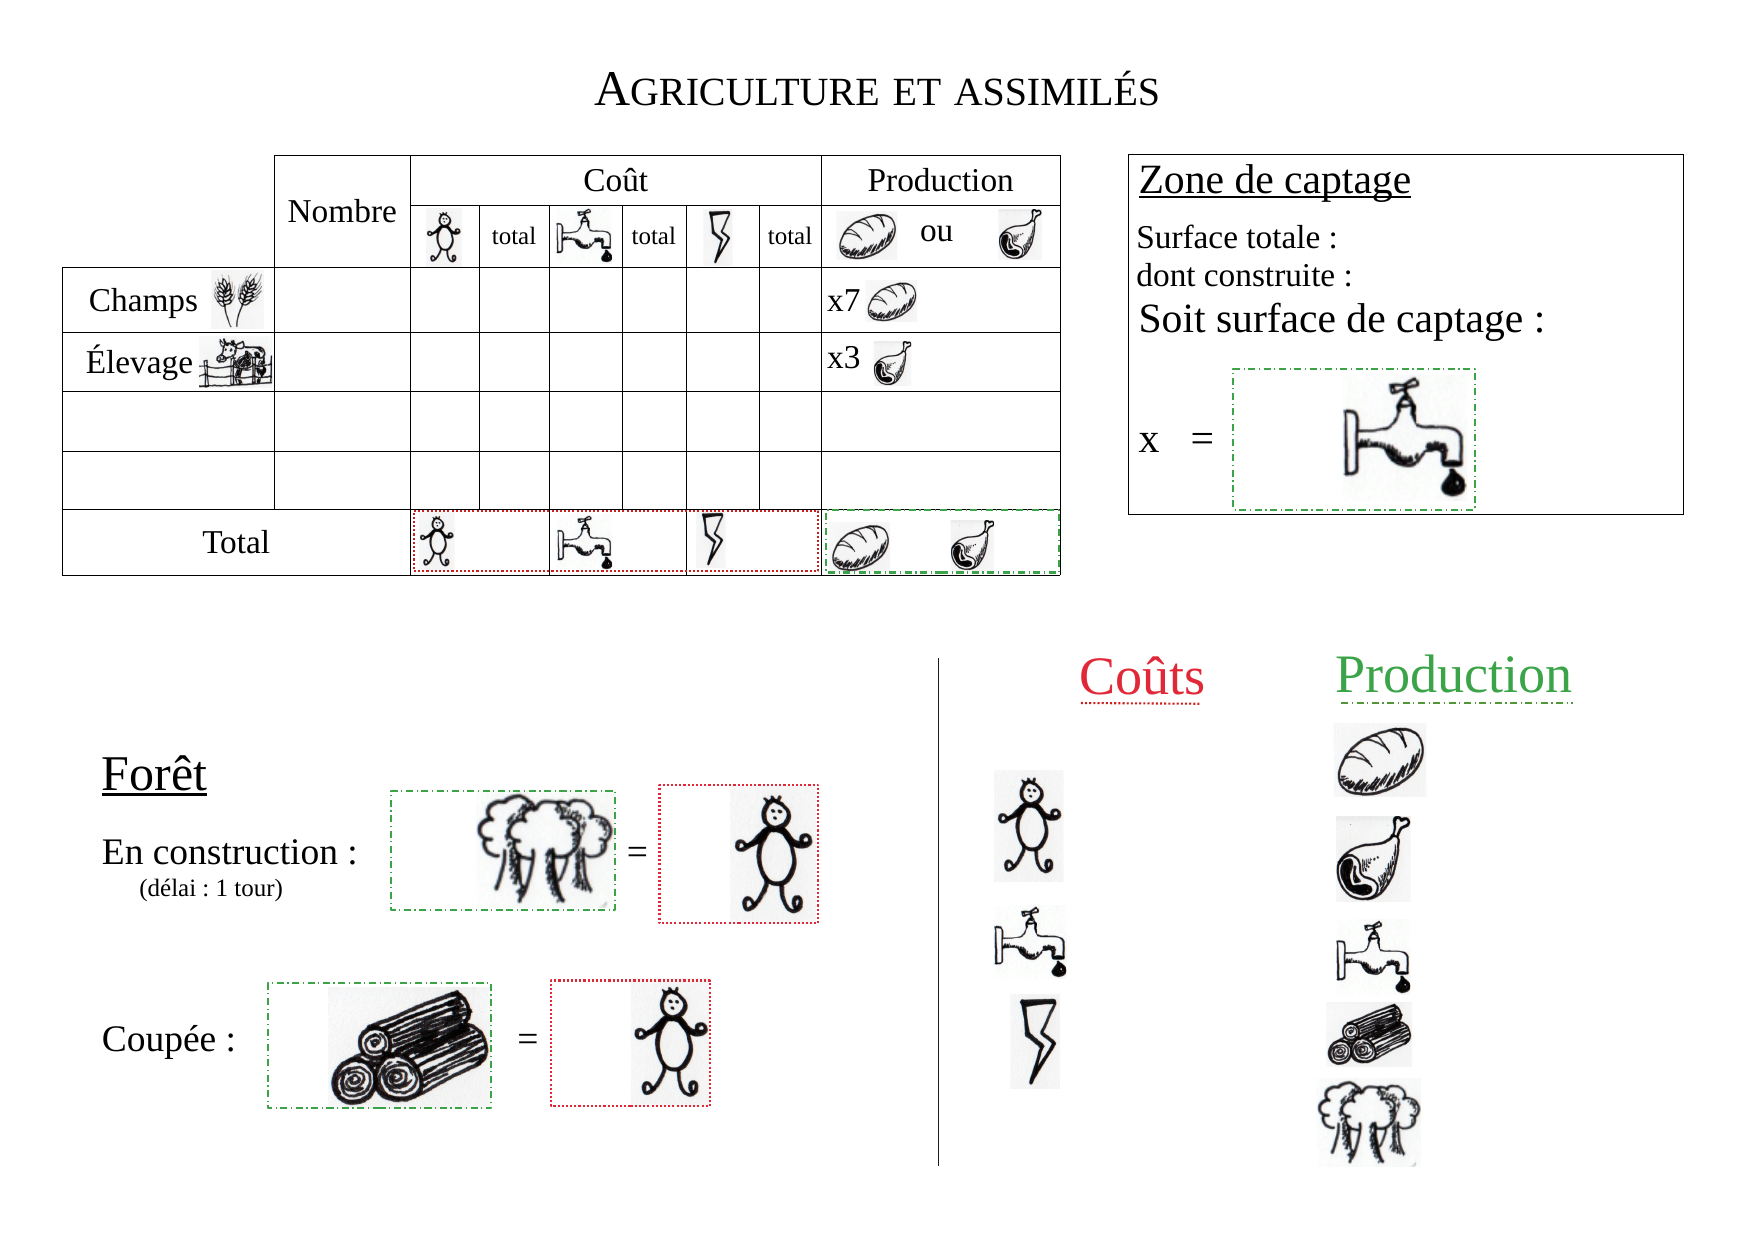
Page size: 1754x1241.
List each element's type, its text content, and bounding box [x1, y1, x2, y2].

picture [555, 207, 613, 264]
picture [475, 790, 615, 908]
table_cell [760, 392, 821, 451]
table_cell [687, 452, 759, 509]
table_cell [480, 268, 549, 332]
table_cell [411, 206, 479, 267]
table_cell [275, 268, 410, 332]
table_cell [822, 510, 1060, 574]
table_cell [411, 452, 479, 509]
table_cell [550, 392, 622, 451]
table_cell [63, 452, 274, 509]
picture [630, 978, 711, 1107]
table_header Coût [411, 156, 821, 205]
picture [730, 786, 816, 924]
table_cell [687, 392, 759, 451]
table_header Nombre [275, 156, 410, 267]
table_cell [623, 392, 686, 451]
picture [418, 512, 455, 571]
table_cell x7 [822, 268, 1060, 332]
table_header [63, 155, 274, 267]
picture [865, 280, 918, 322]
table_cell [687, 510, 821, 574]
table_cell [760, 268, 821, 332]
picture [1335, 919, 1411, 995]
table_cell [687, 268, 759, 332]
table_cell total [623, 206, 686, 267]
picture [211, 270, 264, 329]
picture [696, 511, 726, 568]
picture [426, 208, 462, 267]
picture [829, 522, 891, 572]
picture [1342, 375, 1468, 501]
picture [873, 341, 912, 386]
table_cell [480, 392, 549, 451]
table_cell [760, 452, 821, 509]
table_cell Élevage [63, 333, 274, 391]
table_cell [411, 268, 479, 332]
picture [950, 520, 995, 571]
picture [998, 209, 1042, 260]
table_cell [275, 333, 410, 391]
picture [328, 987, 492, 1109]
picture [1316, 1078, 1422, 1167]
table_cell [623, 452, 686, 509]
table_cell Champs [63, 268, 274, 332]
text Agriculture et assimilés [59, 59, 1695, 117]
picture [199, 336, 273, 388]
table_cell [275, 452, 410, 509]
picture [1010, 994, 1060, 1089]
picture [1333, 723, 1427, 797]
table_cell [275, 392, 410, 451]
table_cell [550, 510, 686, 574]
picture [994, 770, 1064, 882]
table_cell [480, 333, 549, 391]
table_cell [822, 452, 1060, 509]
table_cell [550, 333, 622, 391]
picture [556, 514, 613, 571]
picture [993, 905, 1067, 979]
table_cell [623, 268, 686, 332]
table_cell x3 [822, 333, 1060, 391]
picture [836, 211, 898, 260]
table_cell [63, 392, 274, 451]
table_cell ou [822, 206, 1060, 267]
table_cell [822, 392, 1060, 451]
table_cell [480, 452, 549, 509]
table_cell [411, 510, 549, 574]
table_header Production [822, 156, 1060, 205]
picture [1326, 1002, 1413, 1067]
table_cell [411, 392, 479, 451]
picture [1336, 816, 1411, 902]
table_cell [623, 333, 686, 391]
table_cell total [480, 206, 549, 267]
table_cell total [760, 206, 821, 267]
table_cell [550, 206, 622, 267]
table_cell [550, 452, 622, 509]
picture [703, 209, 733, 266]
table_cell [687, 333, 759, 391]
table_cell Total [63, 510, 410, 574]
table_cell [550, 268, 622, 332]
table_cell [411, 333, 479, 391]
table_cell [687, 206, 759, 267]
table_cell [760, 333, 821, 391]
